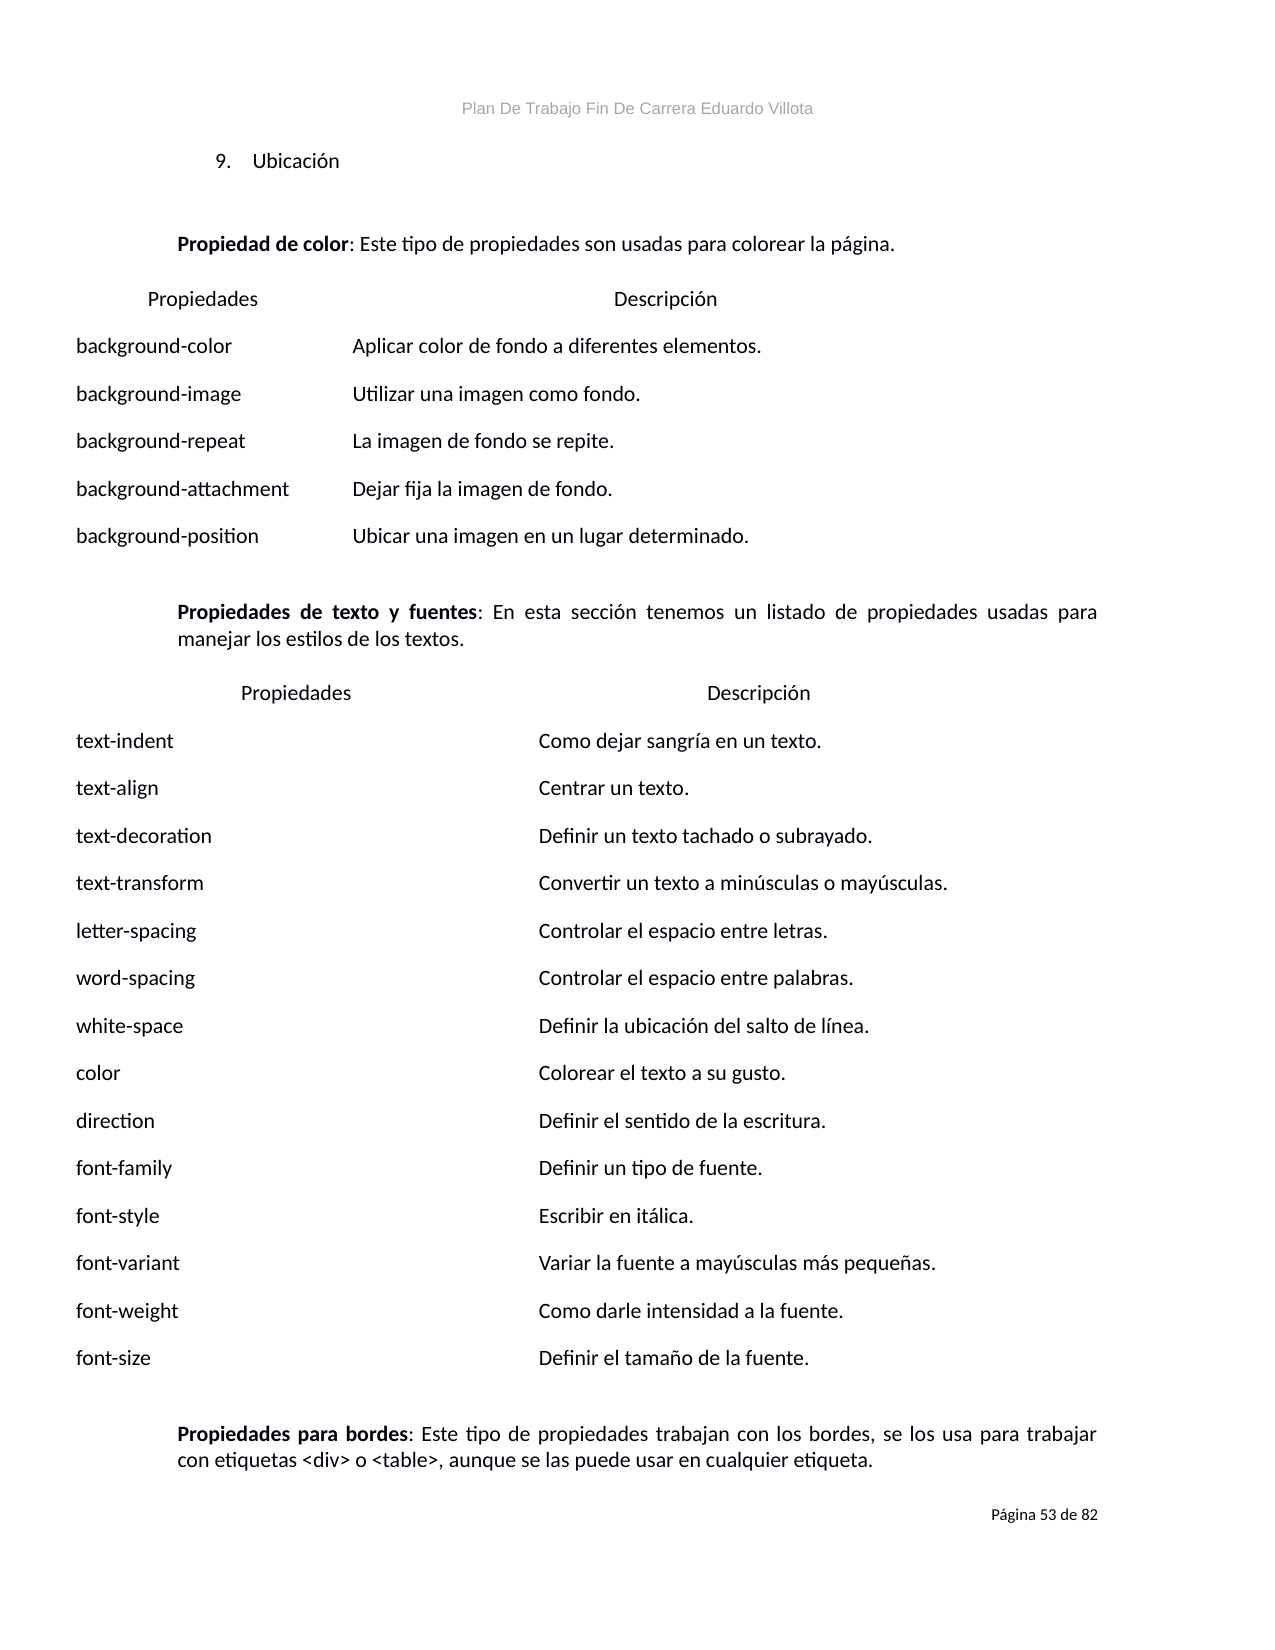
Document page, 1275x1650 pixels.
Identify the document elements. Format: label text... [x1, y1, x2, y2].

table_cell Utilizar una imagen como fondo. [341, 380, 990, 427]
table_cell Centrar un texto. [528, 774, 990, 822]
table_cell Definir la ubicación del salto de línea. [528, 1012, 990, 1059]
table_cell Controlar el espacio entre letras. [528, 917, 990, 964]
table_cell text-align [65, 774, 527, 822]
table_cell text-transform [65, 869, 527, 917]
table_cell Ubicar una imagen en un lugar determinado. [341, 523, 990, 570]
table_cell Aplicar color de fondo a diferentes elementos. [341, 333, 990, 380]
table_cell white-space [65, 1012, 527, 1059]
table_cell Definir un texto tachado o subrayado. [528, 822, 990, 869]
table_cell letter-spacing [65, 917, 527, 964]
table_cell Como dejar sangría en un texto. [528, 727, 990, 774]
text Propiedad de color: Este tipo de propiedades son usadas para colorear la página. [177, 230, 1098, 257]
table_cell word-spacing [65, 964, 527, 1012]
table_cell background-color [65, 333, 341, 380]
text Propiedades de texto y fuentes: En esta sección tenemos un listado de propiedades usadas para manejar los estilos de los textos. [177, 598, 1098, 651]
text Propiedades para bordes: Este tipo de propiedades trabajan con los bordes, se los usa para trabajar con etiquetas <div> o <table>, aunque se las puede usar en cualquier etiqueta. [177, 1420, 1098, 1473]
table_cell background-position [65, 523, 341, 570]
table_cell Escribir en itálica. [528, 1202, 990, 1249]
table_cell Variar la fuente a mayúsculas más pequeñas. [528, 1249, 990, 1297]
table_cell Definir el tamaño de la fuente. [528, 1344, 990, 1392]
table_cell Como darle intensidad a la fuente. [528, 1297, 990, 1344]
table_cell text-indent [65, 727, 527, 774]
table_cell font-weight [65, 1297, 527, 1344]
table_cell background-attachment [65, 475, 341, 522]
table_cell font-family [65, 1154, 527, 1202]
table_cell direction [65, 1107, 527, 1154]
table_cell background-image [65, 380, 341, 427]
table_header Propiedades [65, 285, 341, 332]
list Ubicación [215, 148, 1098, 174]
table_cell background-repeat [65, 428, 341, 475]
table_cell Colorear el texto a su gusto. [528, 1059, 990, 1107]
table_cell Controlar el espacio entre palabras. [528, 964, 990, 1012]
table_header Descripción [528, 679, 990, 727]
table_cell text-decoration [65, 822, 527, 869]
table_cell Dejar fija la imagen de fondo. [341, 475, 990, 522]
table_cell font-variant [65, 1249, 527, 1297]
table_cell font-size [65, 1344, 527, 1392]
table_header Propiedades [65, 679, 527, 727]
table_cell La imagen de fondo se repite. [341, 428, 990, 475]
table_cell Definir un tipo de fuente. [528, 1154, 990, 1202]
table_header Descripción [341, 285, 990, 332]
table_cell color [65, 1059, 527, 1107]
table_cell font-style [65, 1202, 527, 1249]
table_cell Definir el sentido de la escritura. [528, 1107, 990, 1154]
table_cell Convertir un texto a minúsculas o mayúsculas. [528, 869, 990, 917]
